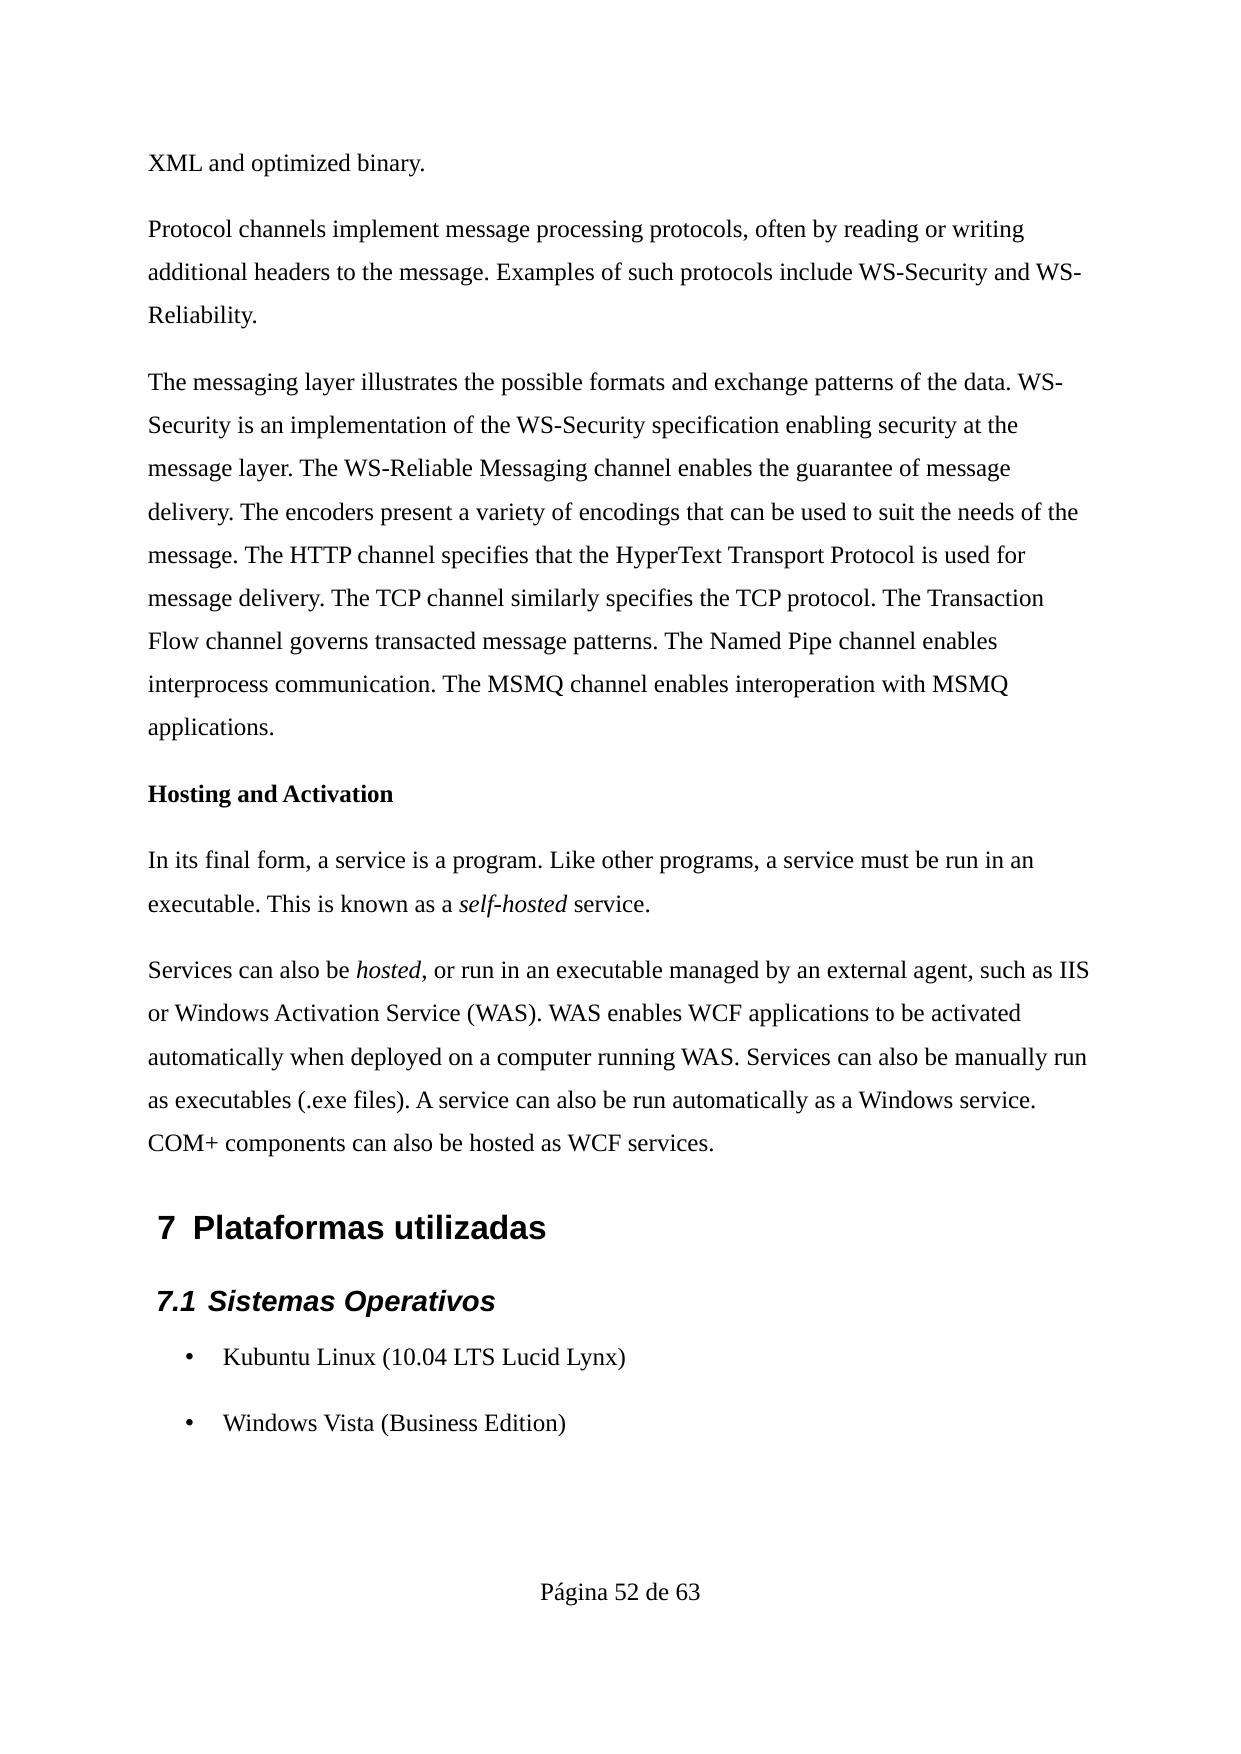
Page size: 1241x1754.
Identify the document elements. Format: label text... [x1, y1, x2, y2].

list Kubuntu Linux (10.04 LTS Lucid Lynx) [185, 1342, 1093, 1370]
text Protocol channels implement message processing protocols, often by reading or writing additional headers to the message. Examples of such protocols include WS-Security and WS-Reliability. [148, 214, 1093, 329]
text Hosting and Activation [148, 779, 1093, 808]
subtitle Sistemas Operativos [148, 1284, 1093, 1317]
text XML and optimized binary. [148, 148, 1093, 176]
subtitle Plataformas utilizadas [148, 1208, 1093, 1246]
text Services can also be hosted, or run in an executable managed by an external agent, such as IIS or Windows Activation Service (WAS). WAS enables WCF applications to be activated automatically when deployed on a computer running WAS. Services can also be manually run as executables (.exe files). A service can also be run automatically as a Windows service. COM+ components can also be hosted as WCF services. [148, 955, 1093, 1157]
text The messaging layer illustrates the possible formats and exchange patterns of the data. WS-Security is an implementation of the WS-Security specification enabling security at the message layer. The WS-Reliable Messaging channel enables the guarantee of message delivery. The encoders present a variety of encodings that can be used to suit the needs of the message. The HTTP channel specifies that the HyperText Transport Protocol is used for message delivery. The TCP channel similarly specifies the TCP protocol. The Transaction Flow channel governs transacted message patterns. The Named Pipe channel enables interprocess communication. The MSMQ channel enables interoperation with MSMQ applications. [148, 367, 1093, 741]
list Windows Vista (Business Edition) [185, 1408, 1093, 1437]
text In its final form, a service is a program. Like other programs, a service must be run in an executable. This is known as a self-hosted service. [148, 846, 1093, 917]
